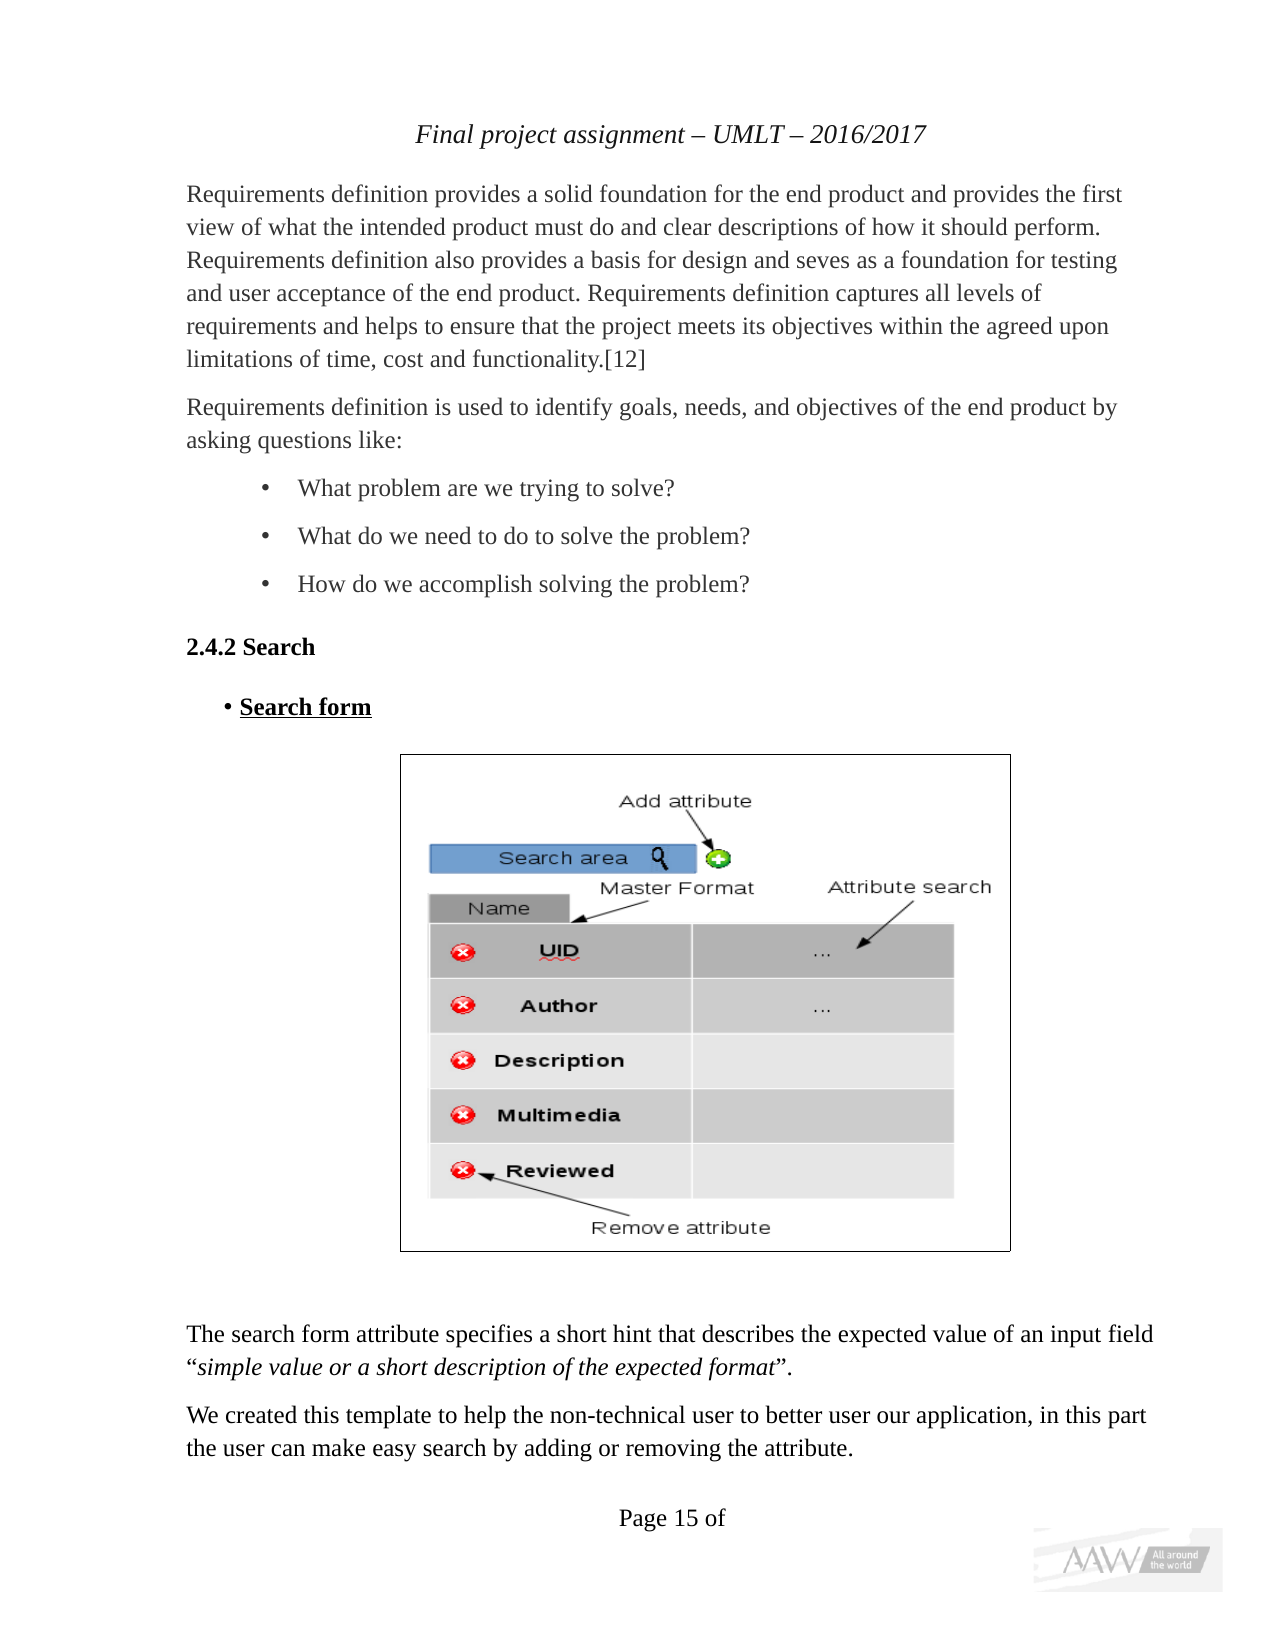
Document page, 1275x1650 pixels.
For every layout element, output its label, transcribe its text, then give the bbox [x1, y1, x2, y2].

text We created this template to help the non-technical user to better user our application, in this part the user can make easy search by adding or removing the attribute. [186, 1400, 1158, 1462]
picture [1033, 1528, 1223, 1592]
subtitle 2.4.2 Search [186, 632, 1158, 660]
list How do we accomplish solving the problem? [223, 569, 1158, 598]
picture [403, 757, 1008, 1249]
text Requirements definition provides a solid foundation for the end product and provides the first view of what the intended product must do and clear descriptions of how it should perform. Requirements definition also provides a basis for design and seves as a foundation for testing and user acceptance of the end product. Requirements definition captures all levels of requirements and helps to ensure that the project meets its objectives within the agreed upon limitations of time, cost and functionality.[12] [186, 179, 1158, 373]
text Requirements definition is used to identify goals, needs, and objectives of the end product by asking questions like: [186, 392, 1158, 454]
text The search form attribute specifies a short hint that describes the expected value of an input field “simple value or a short description of the expected format”. [186, 1319, 1158, 1381]
list What do we need to do to solve the problem? [223, 521, 1158, 550]
list Search form [223, 692, 1158, 721]
list What problem are we trying to solve? [223, 473, 1158, 502]
